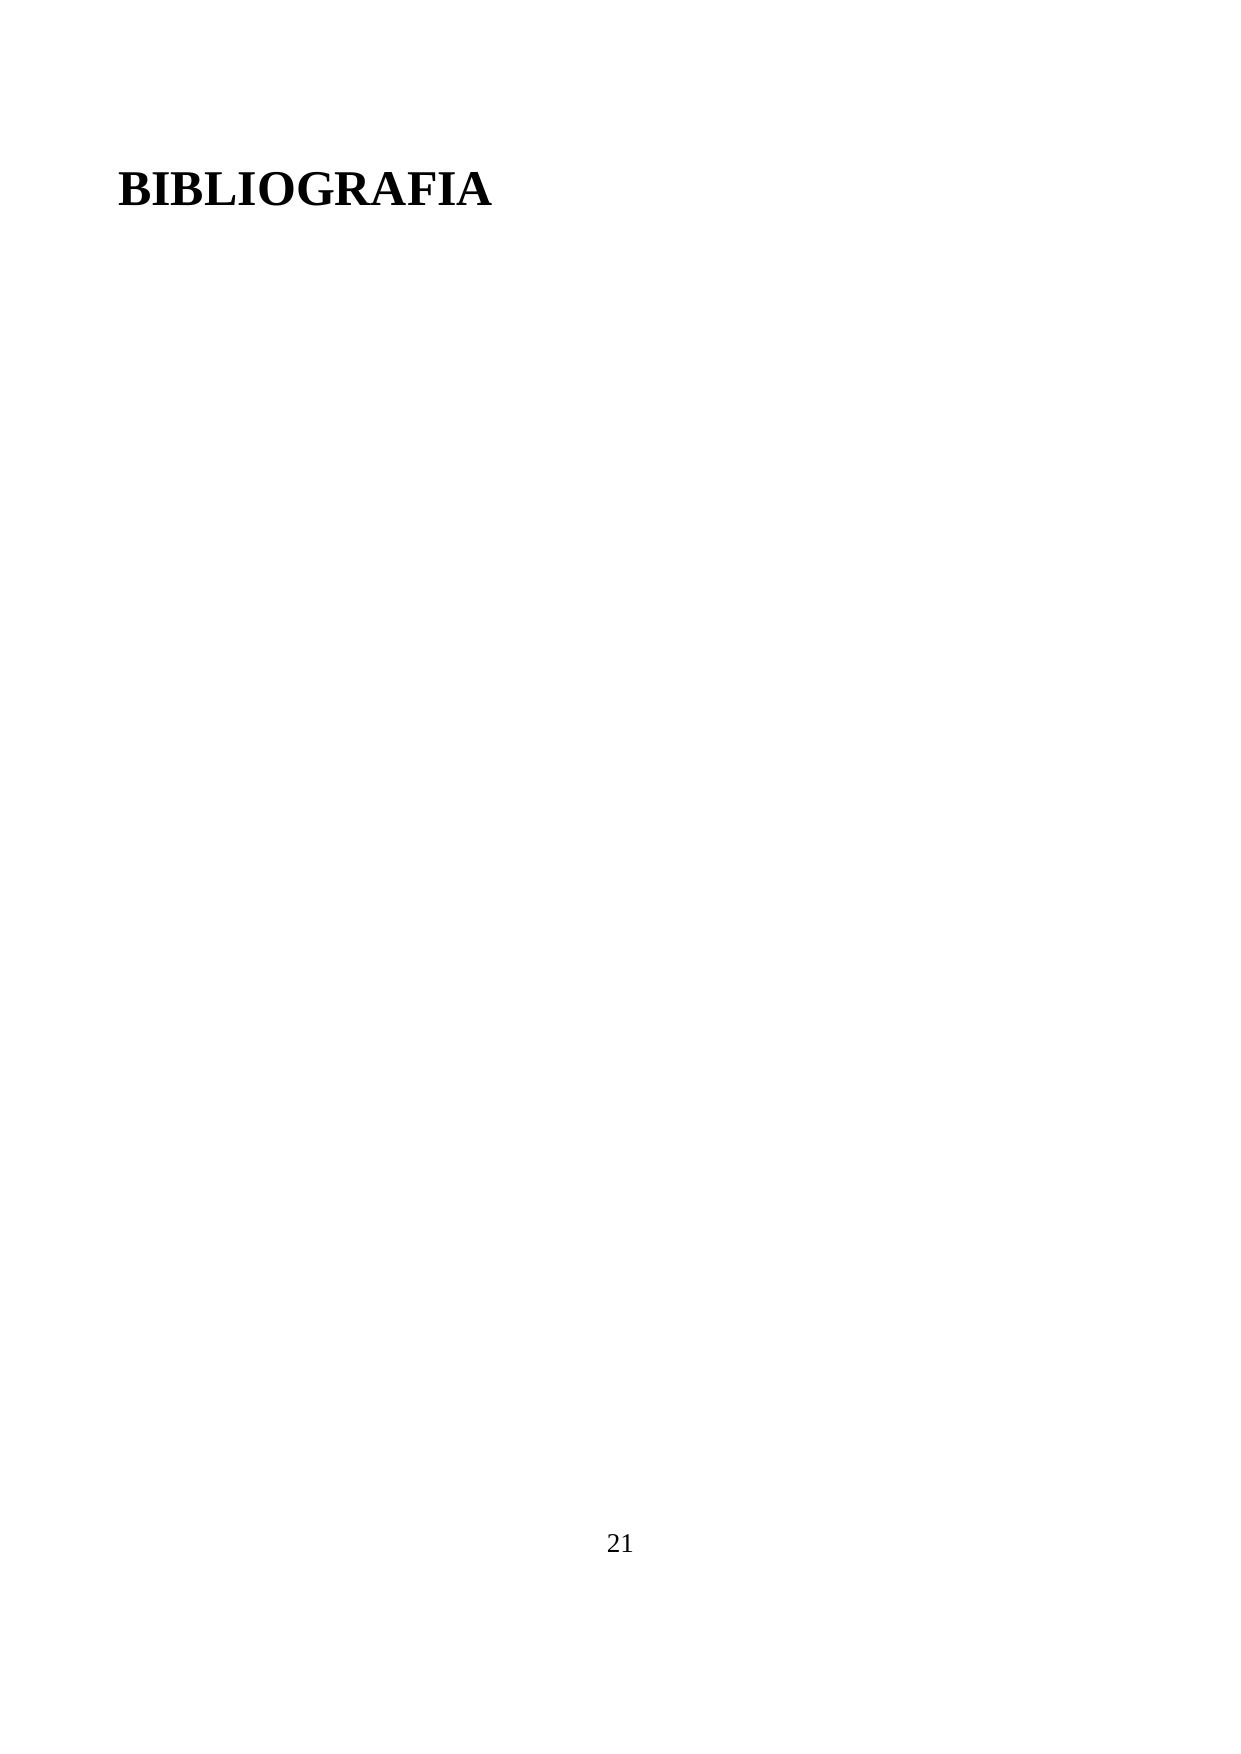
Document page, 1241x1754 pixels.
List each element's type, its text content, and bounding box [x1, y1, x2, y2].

subtitle BIBLIOGRAFIA [118, 158, 1122, 216]
